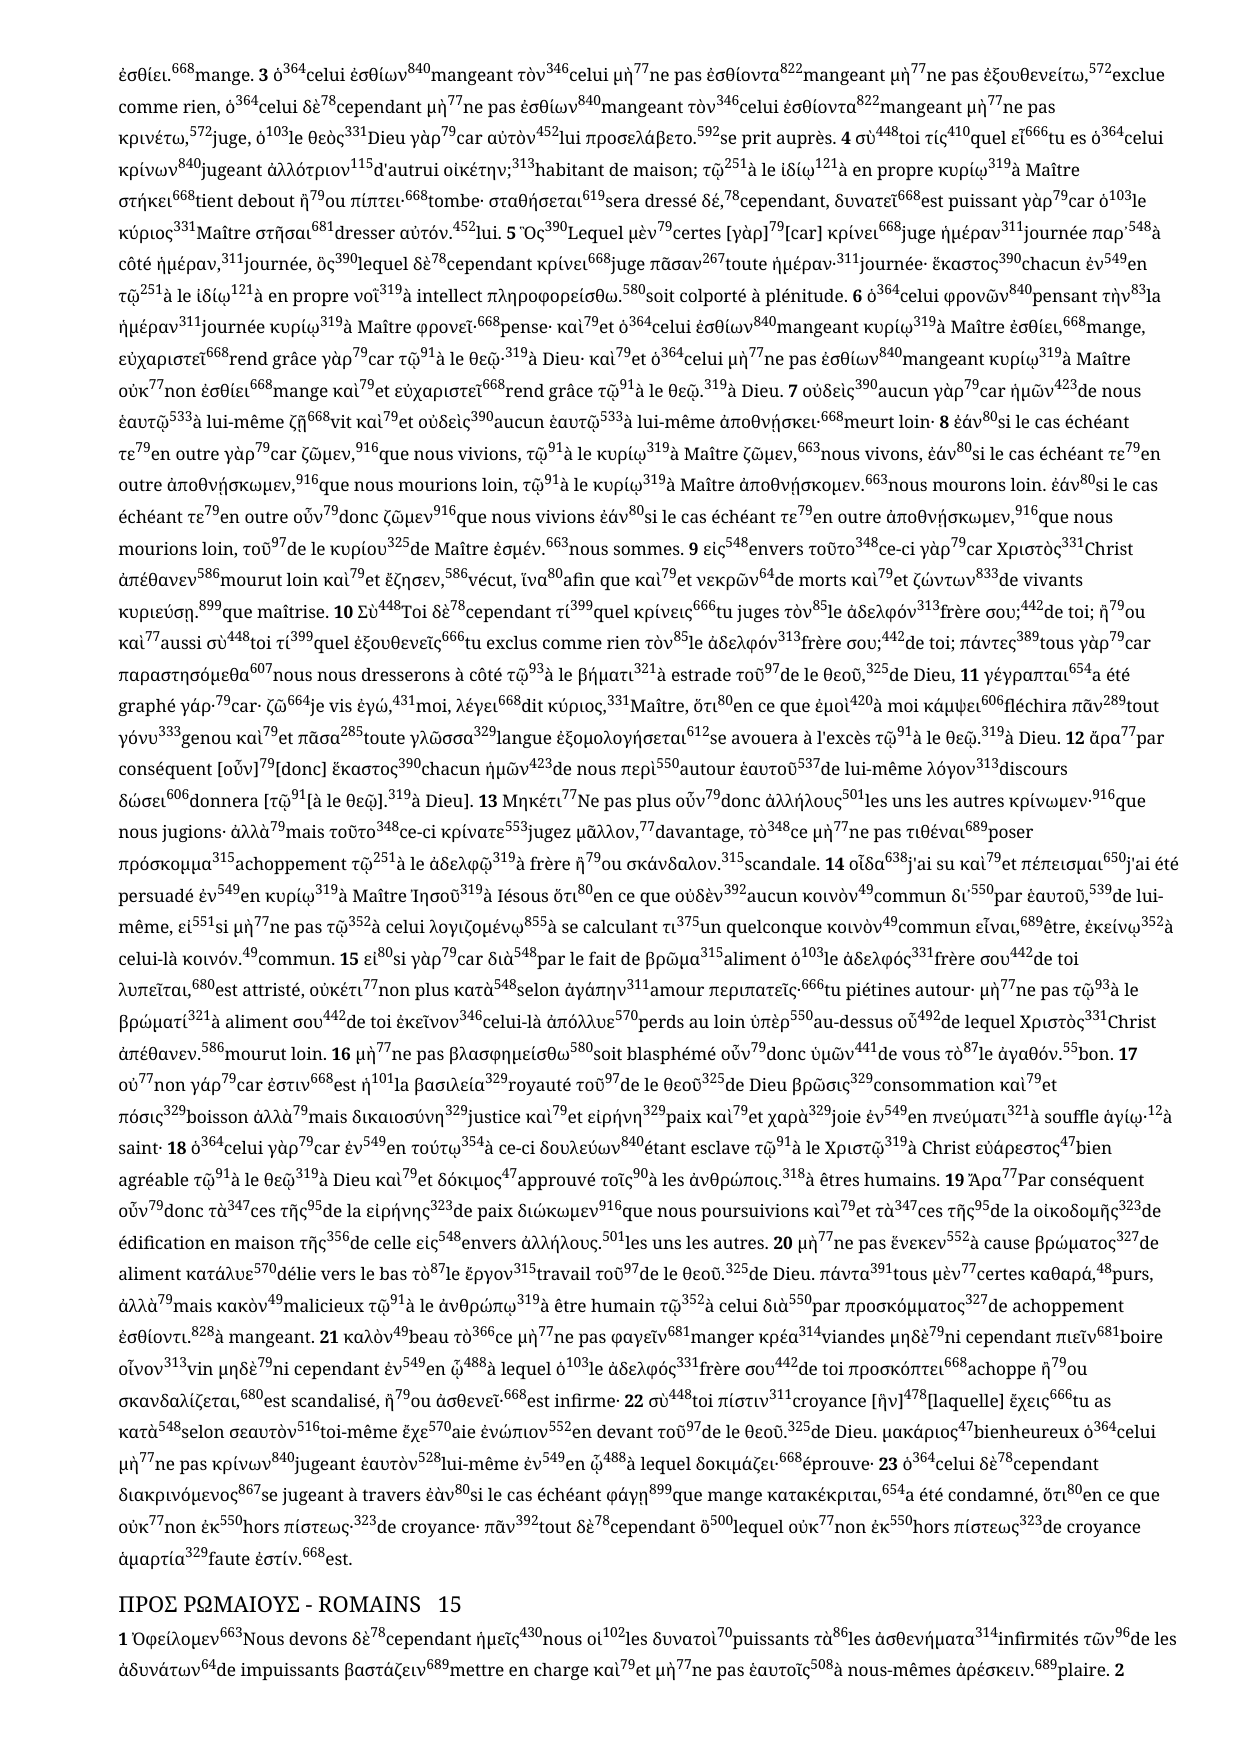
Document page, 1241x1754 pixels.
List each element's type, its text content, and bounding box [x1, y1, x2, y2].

text 1 Τὸν346Celui δὲ78cependant ἀσθενοῦντα822étant infirme τῇ89à la πίστει317à croyance προσλαμβάνεσθε,573que vous vous prenez auprès, μὴ77ne pas εἰς548envers διακρίσεις310jugements au travers διαλογισμῶν.324de calculs au-travers. 2 ὃς390lequel μὲν79certes πιστεύει668croit φαγεῖν681manger πάντα,374tous, ὁ364celui δὲ78cependant ἀσθενῶν840étant infirme λάχανα314légumes ἐσθίει.668mange. 3 ὁ364celui ἐσθίων840mangeant τὸν346celui μὴ77ne pas ἐσθίοντα822mangeant μὴ77ne pas ἐξουθενείτω,572exclue comme rien, ὁ364celui δὲ78cependant μὴ77ne pas ἐσθίων840mangeant τὸν346celui ἐσθίοντα822mangeant μὴ77ne pas κρινέτω,572juge, ὁ103le θεὸς331Dieu γὰρ79car αὐτὸν452lui προσελάβετο.592se prit auprès. 4 σὺ448toi τίς410quel εἶ666tu es ὁ364celui κρίνων840jugeant ἀλλότριον115d'autrui οἰκέτην;313habitant de maison; τῷ251à le ἰδίῳ121à en propre κυρίῳ319à Maître στήκει668tient debout ἢ79ou πίπτει·668tombe· σταθήσεται619sera dressé δέ,78cependant, δυνατεῖ668est puissant γὰρ79car ὁ103le κύριος331Maître στῆσαι681dresser αὐτόν.452lui. 5 Ὃς390Lequel μὲν79certes [γὰρ]79[car] κρίνει668juge ἡμέραν311journée παρ᾽548à côté ἡμέραν,311journée, ὃς390lequel δὲ78cependant κρίνει668juge πᾶσαν267toute ἡμέραν·311journée· ἕκαστος390chacun ἐν549en τῷ251à le ἰδίῳ121à en propre νοῒ319à intellect πληροφορείσθω.580soit colporté à plénitude. 6 ὁ364celui φρονῶν840pensant τὴν83la ἡμέραν311journée κυρίῳ319à Maître φρονεῖ·668pense· καὶ79et ὁ364celui ἐσθίων840mangeant κυρίῳ319à Maître ἐσθίει,668mange, εὐχαριστεῖ668rend grâce γὰρ79car τῷ91à le θεῷ·319à Dieu· καὶ79et ὁ364celui μὴ77ne pas ἐσθίων840mangeant κυρίῳ319à Maître οὐκ77non ἐσθίει668mange καὶ79et εὐχαριστεῖ668rend grâce τῷ91à le θεῷ.319à Dieu. 7 οὐδεὶς390aucun γὰρ79car ἡμῶν423de nous ἑαυτῷ533à lui-même ζῇ668vit καὶ79et οὐδεὶς390aucun ἑαυτῷ533à lui-même ἀποθνῄσκει·668meurt loin· 8 ἐάν80si le cas échéant τε79en outre γὰρ79car ζῶμεν,916que nous vivions, τῷ91à le κυρίῳ319à Maître ζῶμεν,663nous vivons, ἐάν80si le cas échéant τε79en outre ἀποθνῄσκωμεν,916que nous mourions loin, τῷ91à le κυρίῳ319à Maître ἀποθνῄσκομεν.663nous mourons loin. ἐάν80si le cas échéant τε79en outre οὖν79donc ζῶμεν916que nous vivions ἐάν80si le cas échéant τε79en outre ἀποθνῄσκωμεν,916que nous mourions loin, τοῦ97de le κυρίου325de Maître ἐσμέν.663nous sommes. 9 εἰς548envers τοῦτο348ce-ci γὰρ79car Χριστὸς331Christ ἀπέθανεν586mourut loin καὶ79et ἔζησεν,586vécut, ἵνα80afin que καὶ79et νεκρῶν64de morts καὶ79et ζώντων833de vivants κυριεύσῃ.899que maîtrise. 10 Σὺ448Toi δὲ78cependant τί399quel κρίνεις666tu juges τὸν85le ἀδελφόν313frère σου;442de toi; ἢ79ou καὶ77aussi σὺ448toi τί399quel ἐξουθενεῖς666tu exclus comme rien τὸν85le ἀδελφόν313frère σου;442de toi; πάντες389tous γὰρ79car παραστησόμεθα607nous nous dresserons à côté τῷ93à le βήματι321à estrade τοῦ97de le θεοῦ,325de Dieu, 11 γέγραπται654a été graphé γάρ·79car· ζῶ664je vis ἐγώ,431moi, λέγει668dit κύριος,331Maître, ὅτι80en ce que ἐμοὶ420à moi κάμψει606fléchira πᾶν289tout γόνυ333genou καὶ79et πᾶσα285toute γλῶσσα329langue ἐξομολογήσεται612se avouera à l'excès τῷ91à le θεῷ.319à Dieu. 12 ἄρα77par conséquent [οὖν]79[donc] ἕκαστος390chacun ἡμῶν423de nous περὶ550autour ἑαυτοῦ537de lui-même λόγον313discours δώσει606donnera [τῷ91[à le θεῷ].319à Dieu]. 13 Μηκέτι77Ne pas plus οὖν79donc ἀλλήλους501les uns les autres κρίνωμεν·916que nous jugions· ἀλλὰ79mais τοῦτο348ce-ci κρίνατε553jugez μᾶλλον,77davantage, τὸ348ce μὴ77ne pas τιθέναι689poser πρόσκομμα315achoppement τῷ251à le ἀδελφῷ319à frère ἢ79ou σκάνδαλον.315scandale. 14 οἶδα638j'ai su καὶ79et πέπεισμαι650j'ai été persuadé ἐν549en κυρίῳ319à Maître Ἰησοῦ319à Iésous ὅτι80en ce que οὐδὲν392aucun κοινὸν49commun δι᾽550par ἑαυτοῦ,539de lui-même, εἰ551si μὴ77ne pas τῷ352à celui λογιζομένῳ855à se calculant τι375un quelconque κοινὸν49commun εἶναι,689être, ἐκείνῳ352à celui-là κοινόν.49commun. 15 εἰ80si γὰρ79car διὰ548par le fait de βρῶμα315aliment ὁ103le ἀδελφός331frère σου442de toi λυπεῖται,680est attristé, οὐκέτι77non plus κατὰ548selon ἀγάπην311amour περιπατεῖς·666tu piétines autour· μὴ77ne pas τῷ93à le βρώματί321à aliment σου442de toi ἐκεῖνον346celui-là ἀπόλλυε570perds au loin ὑπὲρ550au-dessus οὗ492de lequel Χριστὸς331Christ ἀπέθανεν.586mourut loin. 16 μὴ77ne pas βλασφημείσθω580soit blasphémé οὖν79donc ὑμῶν441de vous τὸ87le ἀγαθόν.55bon. 17 οὐ77non γάρ79car ἐστιν668est ἡ101la βασιλεία329royauté τοῦ97de le θεοῦ325de Dieu βρῶσις329consommation καὶ79et πόσις329boisson ἀλλὰ79mais δικαιοσύνη329justice καὶ79et εἰρήνη329paix καὶ79et χαρὰ329joie ἐν549en πνεύματι321à souffle ἁγίῳ·12à saint· 18 ὁ364celui γὰρ79car ἐν549en τούτῳ354à ce-ci δουλεύων840étant esclave τῷ91à le Χριστῷ319à Christ εὐάρεστος47bien agréable τῷ91à le θεῷ319à Dieu καὶ79et δόκιμος47approuvé τοῖς90à les ἀνθρώποις.318à êtres humains. 19 Ἄρα77Par conséquent οὖν79donc τὰ347ces τῆς95de la εἰρήνης323de paix διώκωμεν916que nous poursuivions καὶ79et τὰ347ces τῆς95de la οἰκοδομῆς323de édification en maison τῆς356de celle εἰς548envers ἀλλήλους.501les uns les autres. 20 μὴ77ne pas ἕνεκεν552à cause βρώματος327de aliment κατάλυε570délie vers le bas τὸ87le ἔργον315travail τοῦ97de le θεοῦ.325de Dieu. πάντα391tous μὲν77certes καθαρά,48purs, ἀλλὰ79mais κακὸν49malicieux τῷ91à le ἀνθρώπῳ319à être humain τῷ352à celui διὰ550par προσκόμματος327de achoppement ἐσθίοντι.828à mangeant. 21 καλὸν49beau τὸ366ce μὴ77ne pas φαγεῖν681manger κρέα314viandes μηδὲ79ni cependant πιεῖν681boire οἶνον313vin μηδὲ79ni cependant ἐν549en ᾧ488à lequel ὁ103le ἀδελφός331frère σου442de toi προσκόπτει668achoppe ἢ79ou σκανδαλίζεται,680est scandalisé, ἢ79ou ἀσθενεῖ·668est infirme· 22 σὺ448toi πίστιν311croyance [ἣν]478[laquelle] ἔχεις666tu as κατὰ548selon σεαυτὸν516toi-même ἔχε570aie ἐνώπιον552en devant τοῦ97de le θεοῦ.325de Dieu. μακάριος47bienheureux ὁ364celui μὴ77ne pas κρίνων840jugeant ἑαυτὸν528lui-même ἐν549en ᾧ488à lequel δοκιμάζει·668éprouve· 23 ὁ364celui δὲ78cependant διακρινόμενος867se jugeant à travers ἐὰν80si le cas échéant φάγῃ899que mange κατακέκριται,654a été condamné, ὅτι80en ce que οὐκ77non ἐκ550hors πίστεως·323de croyance· πᾶν392tout δὲ78cependant ὃ500lequel οὐκ77non ἐκ550hors πίστεως323de croyance ἁμαρτία329faute ἐστίν.668est. [118, 59, 1181, 1570]
text ΠΡΟΣ ΡΩΜΑΙΟΥΣ - ROMAINS 15 [118, 1589, 1181, 1618]
